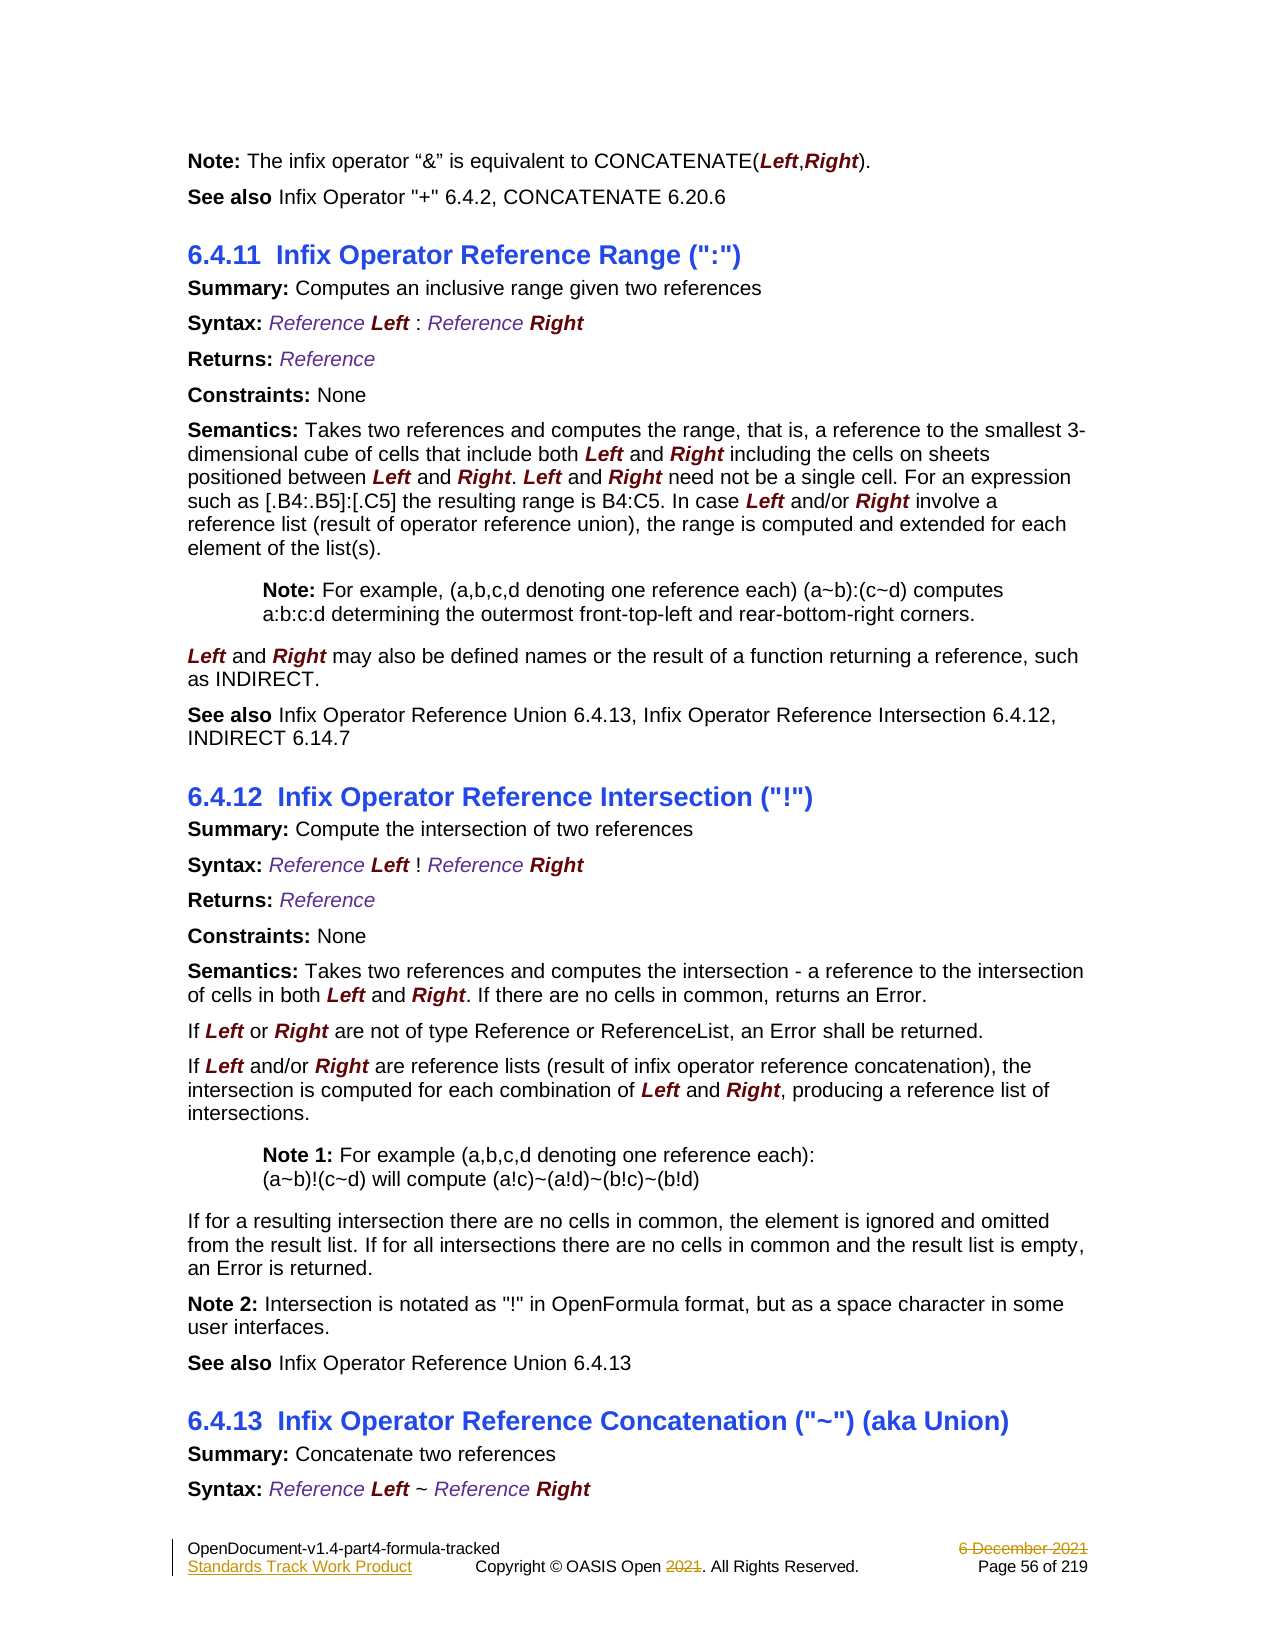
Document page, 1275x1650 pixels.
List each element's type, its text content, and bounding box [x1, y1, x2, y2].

subtitle Infix Operator Reference Intersection ("!") [187, 781, 1088, 811]
text See also Infix Operator Reference Union 6.4.13 [187, 1351, 1088, 1375]
text Summary: Computes an inclusive range given two references [187, 276, 1088, 300]
text See also Infix Operator "+" 6.4.2, CONCATENATE 6.20.6 [187, 186, 1088, 209]
text Syntax: Reference Left : Reference Right [187, 312, 1088, 335]
text Note 2: Intersection is notated as "!" in OpenFormula format, but as a space character in some user interfaces. [187, 1292, 1088, 1339]
text Constraints: None [187, 924, 1088, 948]
subtitle Infix Operator Reference Concatenation ("~") (aka Union) [187, 1406, 1088, 1436]
text Left and Right may also be defined names or the result of a function returning a reference, such as INDIRECT. [187, 644, 1088, 691]
text Constraints: None [187, 383, 1088, 407]
text Note: For example, (a,b,c,d denoting one reference each) (a~b):(c~d) computes a:b:c:d determining the outermost front-top-left and rear-bottom-right corners. [262, 578, 1013, 626]
subtitle Infix Operator Reference Range (":") [187, 240, 1088, 270]
text Returns: Reference [187, 347, 1088, 371]
text Summary: Compute the intersection of two references [187, 817, 1088, 841]
text Syntax: Reference Left ! Reference Right [187, 853, 1088, 877]
text Returns: Reference [187, 889, 1088, 912]
text If for a resulting intersection there are no cells in common, the element is ignored and omitted from the result list. If for all intersections there are no cells in common and the result list is empty, an Error is returned. [187, 1209, 1088, 1280]
text If Left or Right are not of type Reference or ReferenceList, an Error shall be returned. [187, 1019, 1088, 1043]
text Semantics: Takes two references and computes the range, that is, a reference to the smallest 3-dimensional cube of cells that include both Left and Right including the cells on sheets positioned between Left and Right. Left and Right need not be a single cell. For an expression such as [.B4:.B5]:[.C5] the resulting range is B4:C5. In case Left and/or Right involve a reference list (result of operator reference union), the range is computed and extended for each element of the list(s). [187, 419, 1088, 560]
text Note 1: For example (a,b,c,d denoting one reference each): (a~b)!(c~d) will compute (a!c)~(a!d)~(b!c)~(b!d) [262, 1144, 1013, 1191]
text Syntax: Reference Left ~ Reference Right [187, 1478, 1088, 1501]
text Note: The infix operator “&” is equivalent to CONCATENATE(Left,Right). [187, 150, 1088, 173]
text If Left and/or Right are reference lists (result of infix operator reference concatenation), the intersection is computed for each combination of Left and Right, producing a reference list of intersections. [187, 1055, 1088, 1125]
text Semantics: Takes two references and computes the intersection - a reference to the intersection of cells in both Left and Right. If there are no cells in common, returns an Error. [187, 960, 1088, 1007]
text See also Infix Operator Reference Union 6.4.13, Infix Operator Reference Intersection 6.4.12, INDIRECT 6.14.7 [187, 703, 1088, 750]
text Summary: Concatenate two references [187, 1442, 1088, 1466]
